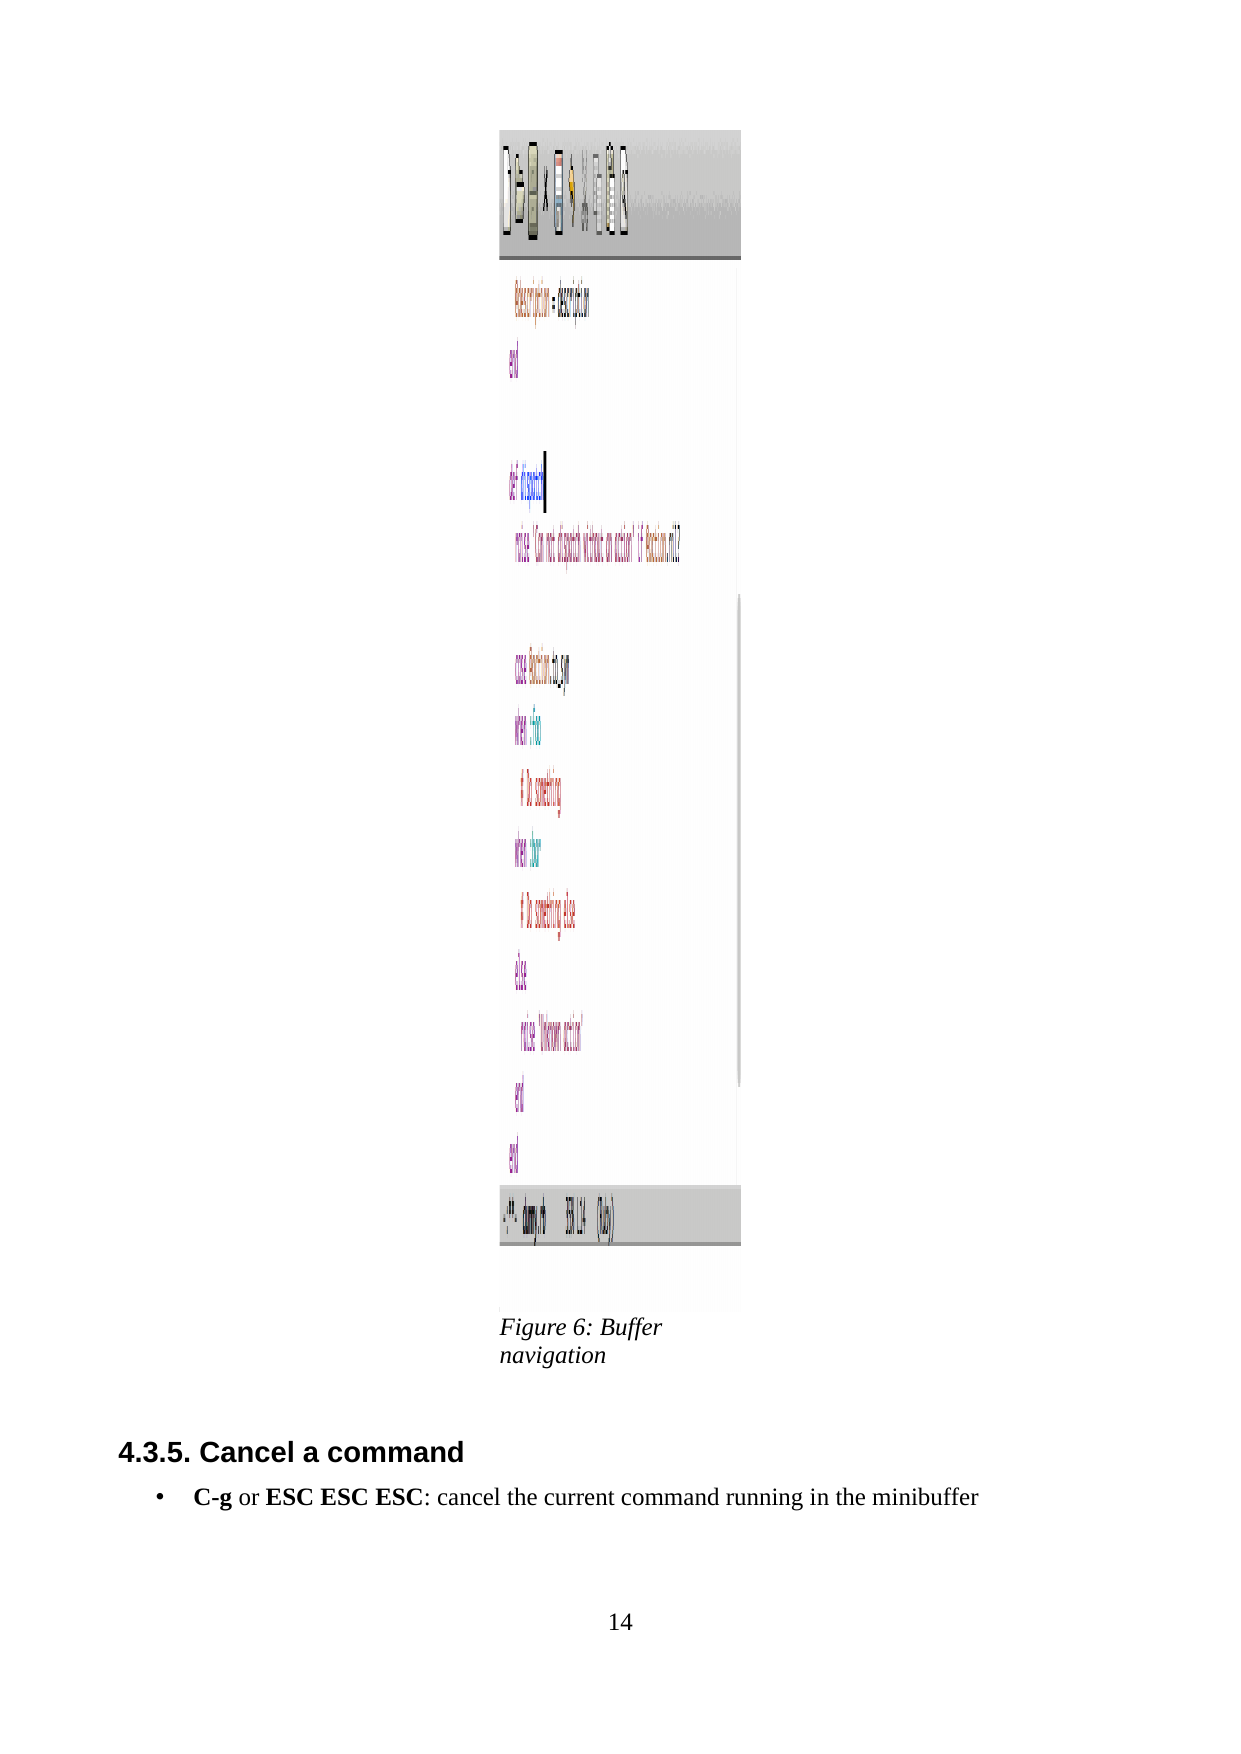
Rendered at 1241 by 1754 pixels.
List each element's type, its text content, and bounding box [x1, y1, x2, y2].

subtitle Cancel a command [118, 1436, 1122, 1469]
text Figure 6: Buffer navigation [499, 1312, 741, 1369]
list C-g or ESC ESC ESC: cancel the current command running in the minibuffer [156, 1482, 1122, 1510]
